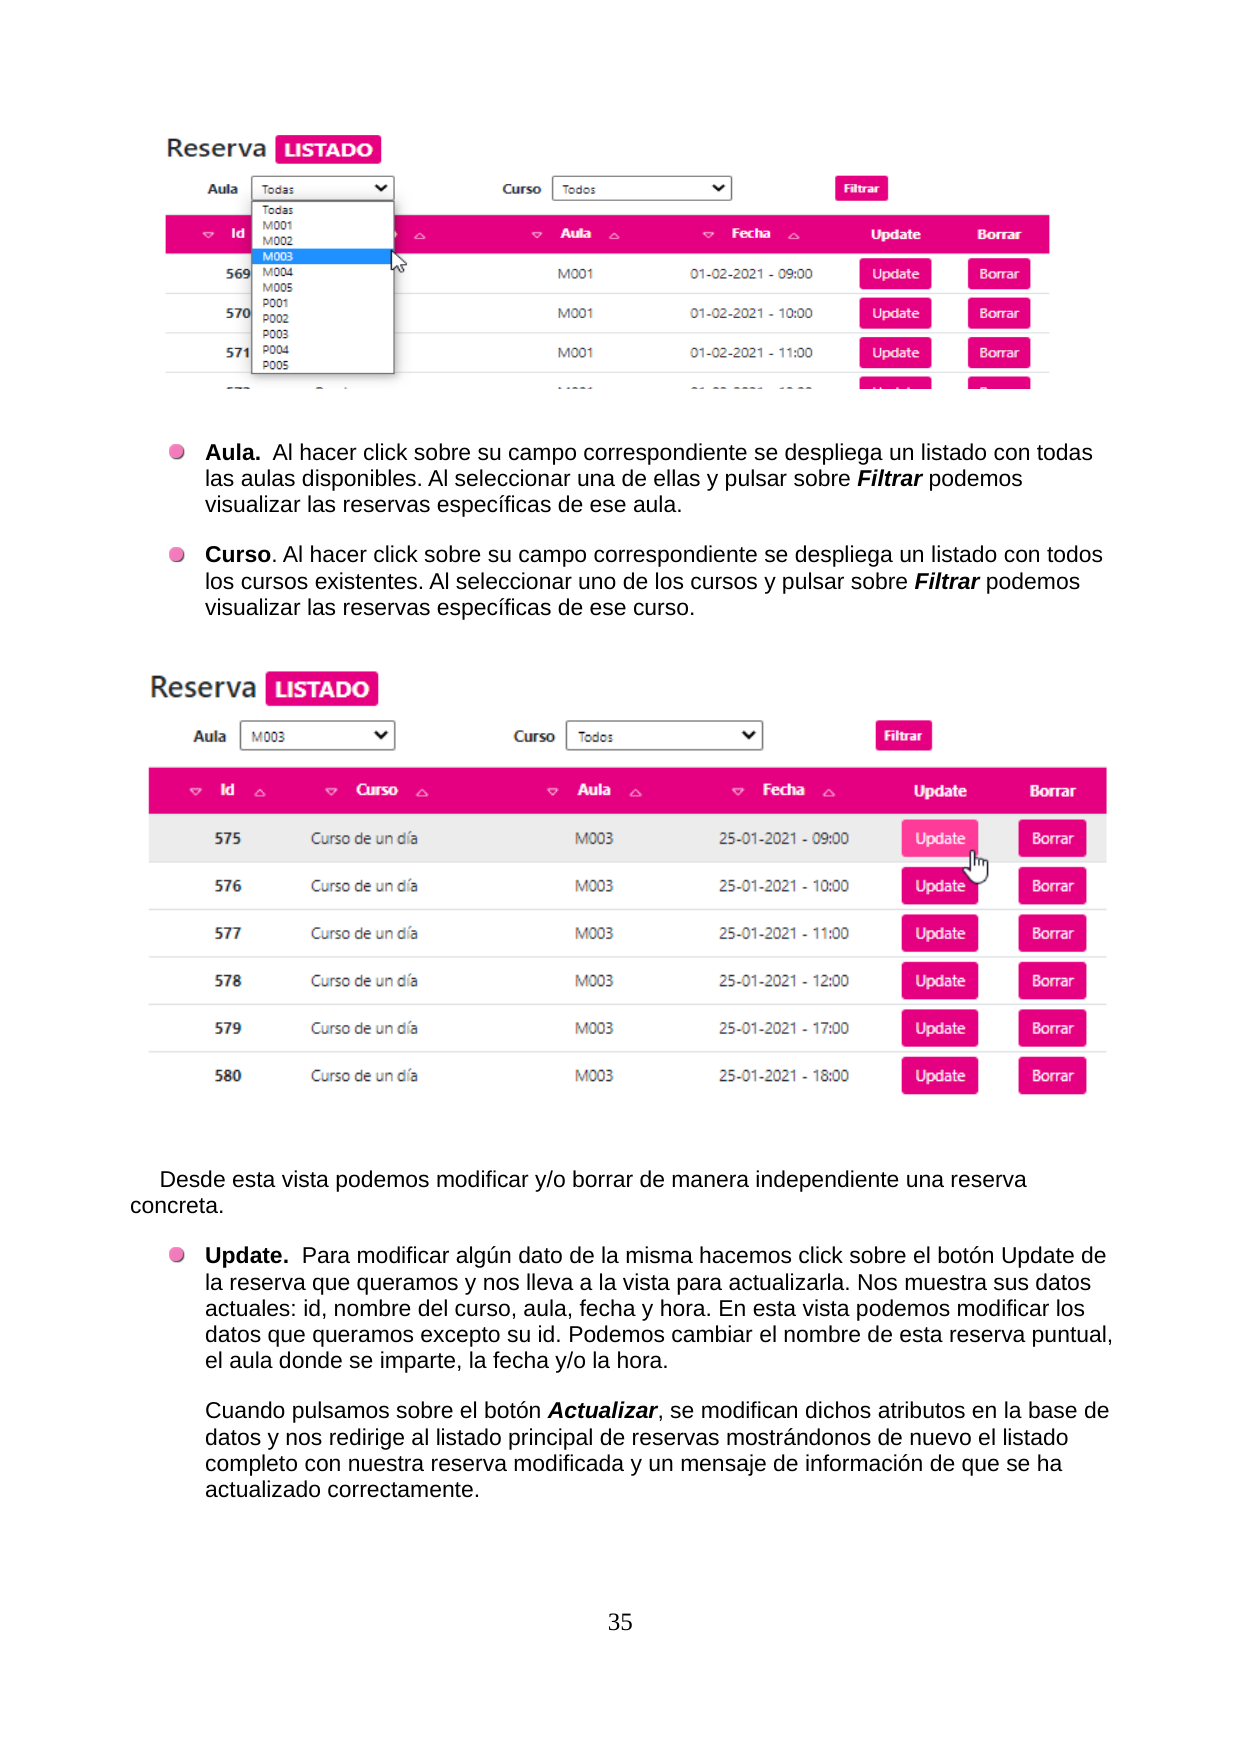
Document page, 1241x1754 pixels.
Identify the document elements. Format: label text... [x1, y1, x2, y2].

list Cuando pulsamos sobre el botón Actualizar, se modifican dichos atributos en la base de datos y nos redirige al listado principal de reservas mostrándonos de nuevo el listado completo con nuestra reserva modificada y un mensaje de información de que se ha actualizado correctamente. [167, 1397, 1122, 1503]
text Desde esta vista podemos modificar y/o borrar de manera independiente una reserva concreta. [130, 1166, 1116, 1218]
picture [156, 128, 1058, 389]
picture [168, 546, 186, 563]
picture [127, 663, 1114, 1116]
list Update. Para modificar algún dato de la misma hacemos click sobre el botón Update de la reserva que queramos y nos lleva a la vista para actualizarla. Nos muestra sus datos actuales: id, nombre del curso, aula, fecha y hora. En esta vista podemos modificar los datos que queramos excepto su id. Podemos cambiar el nombre de esta reserva puntual, el aula donde se imparte, la fecha y/o la hora. [167, 1242, 1122, 1374]
picture [168, 443, 186, 461]
picture [168, 1246, 186, 1264]
list Aula. Al hacer click sobre su campo correspondiente se despliega un listado con todas las aulas disponibles. Al seleccionar una de ellas y pulsar sobre Filtrar podemos visualizar las reservas específicas de ese aula. [167, 439, 1122, 518]
list Curso. Al hacer click sobre su campo correspondiente se despliega un listado con todos los cursos existentes. Al seleccionar uno de los cursos y pulsar sobre Filtrar podemos visualizar las reservas específicas de ese curso. [167, 541, 1122, 620]
